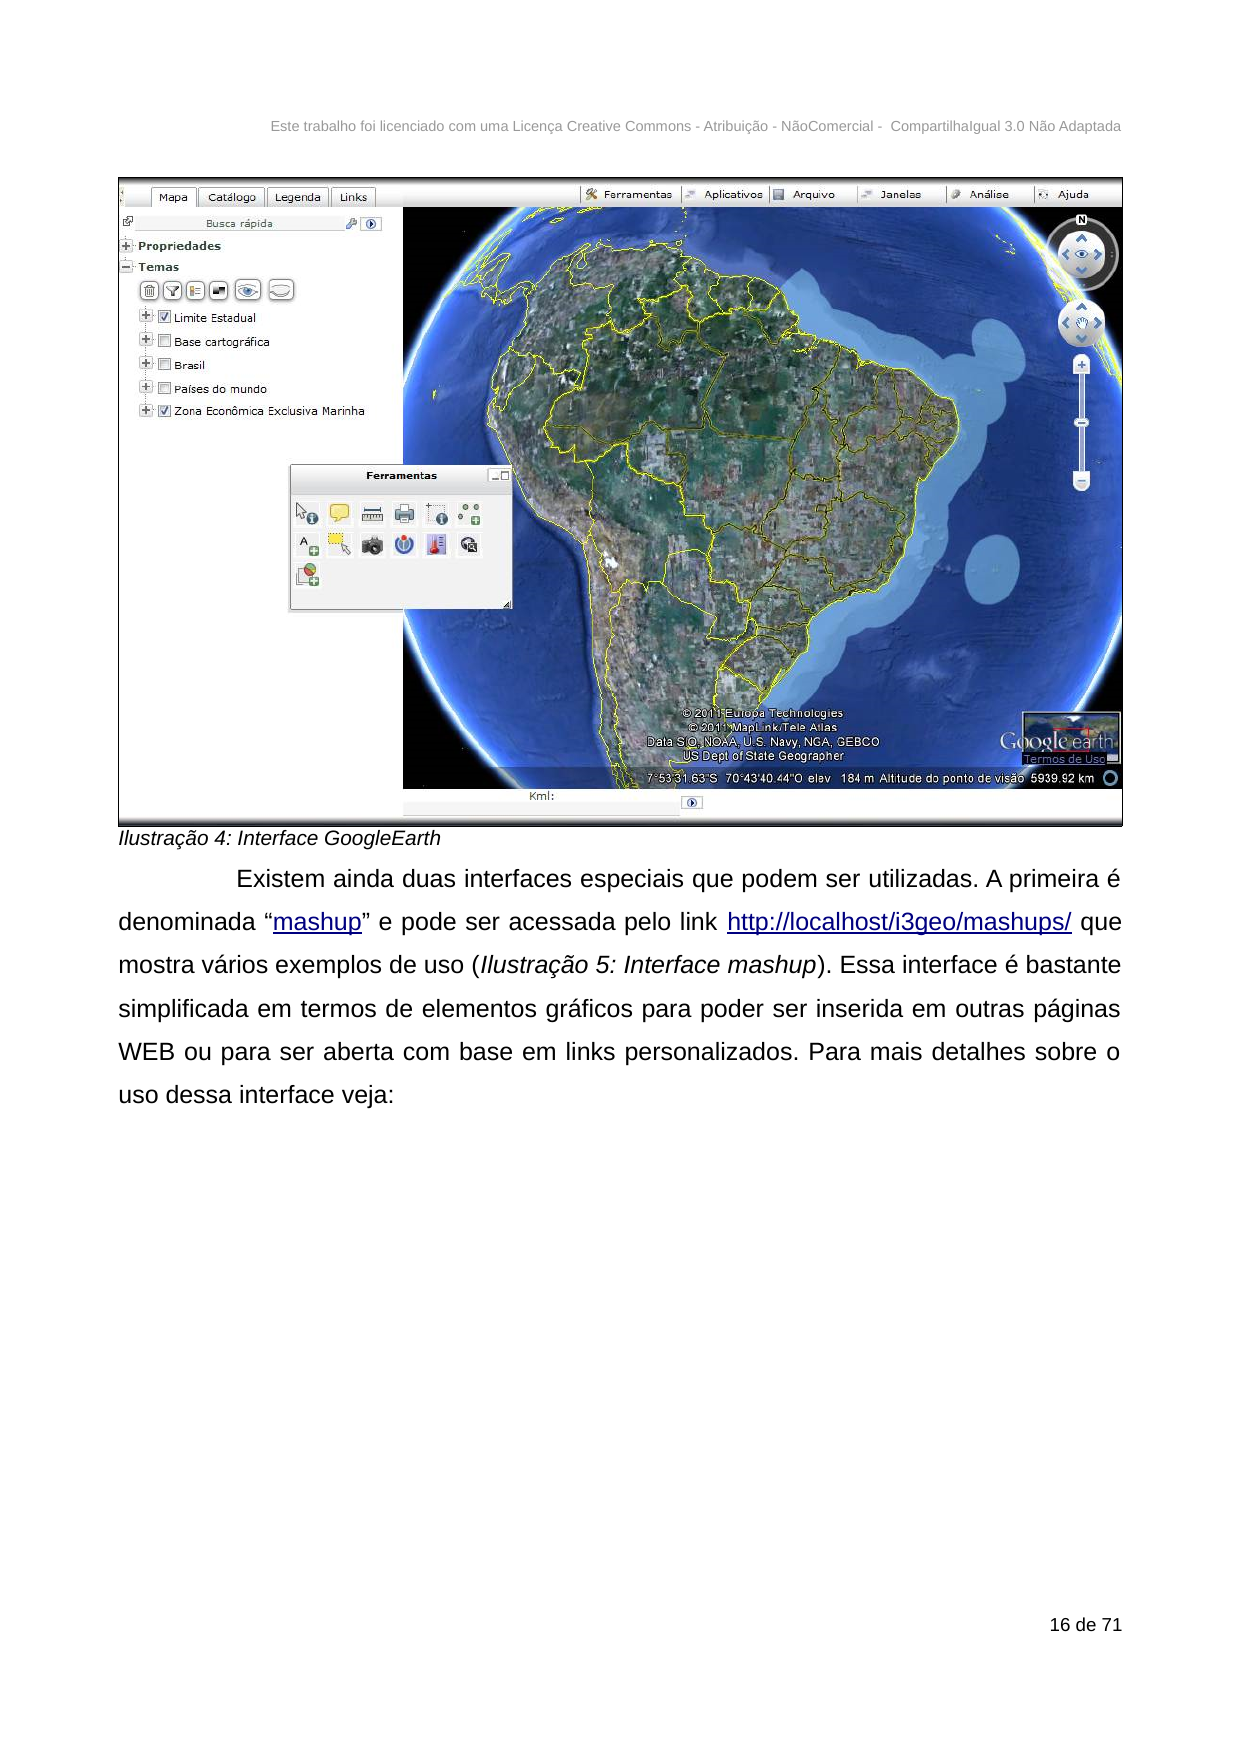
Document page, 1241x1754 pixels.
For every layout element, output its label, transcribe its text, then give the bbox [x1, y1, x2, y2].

picture [119, 178, 1122, 826]
text Existem ainda duas interfaces especiais que podem ser utilizadas. A primeira é denominada “mashup” e pode ser acessada pelo link http://localhost/i3geo/mashups/ que mostra vários exemplos de uso (Ilustração 5: Interface mashup). Essa interface é bastante simplificada em termos de elementos gráficos para poder ser inserida em outras páginas WEB ou para ser aberta com base em links personalizados. Para mais detalhes sobre o uso dessa interface veja: [118, 850, 1122, 1108]
text Ilustração 4: Interface GoogleEarth [118, 827, 1122, 850]
text [118, 164, 1122, 177]
